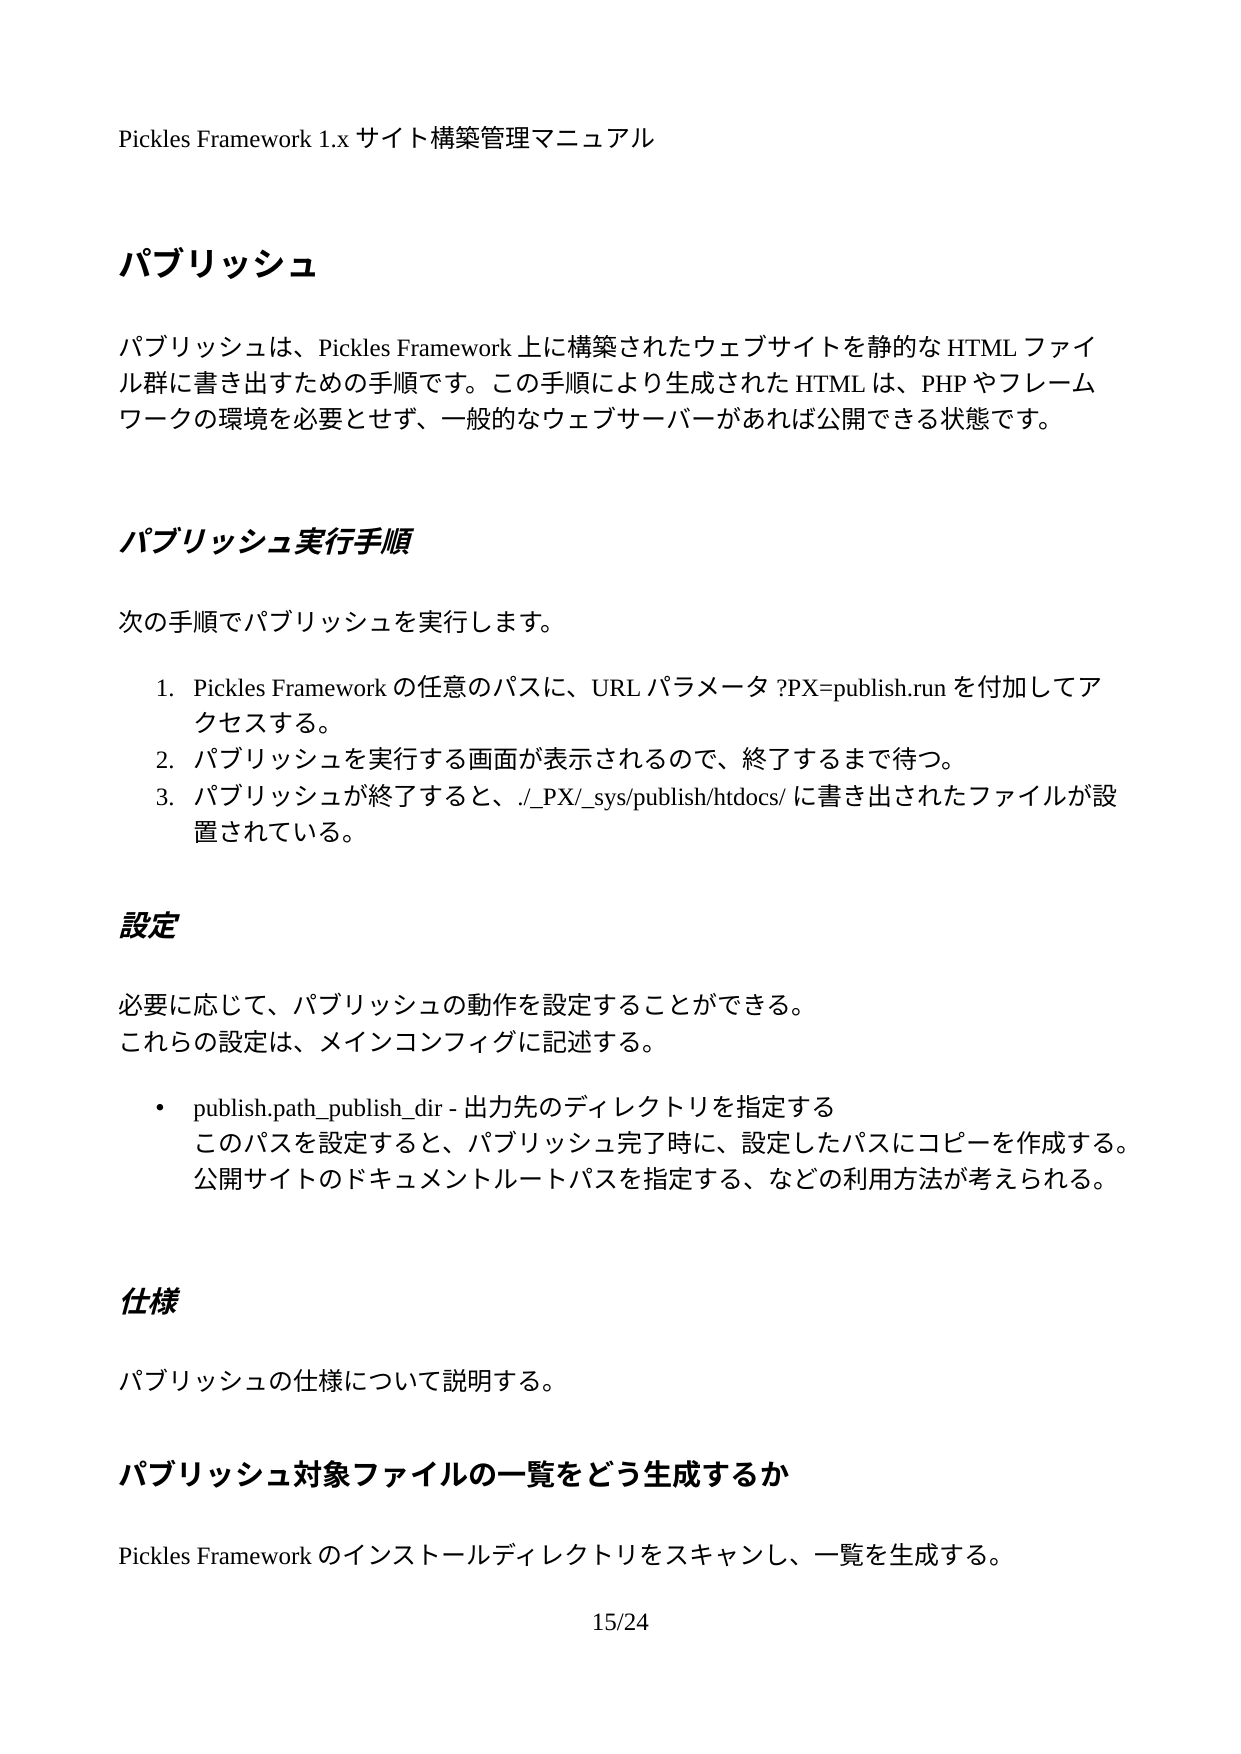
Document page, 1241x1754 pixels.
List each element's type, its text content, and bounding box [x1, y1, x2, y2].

list パブリッシュが終了すると、./_PX/_sys/publish/htdocs/ に書き出されたファイルが設置されている。 [156, 776, 1122, 848]
subtitle 設定 [118, 902, 1122, 944]
subtitle パブリッシュ [118, 238, 1122, 286]
text 必要に応じて、パブリッシュの動作を設定することができる。 [118, 986, 1122, 1022]
list パブリッシュを実行する画面が表示されるので、終了するまで待つ。 [156, 740, 1122, 776]
list publish.path_publish_dir - 出力先のディレクトリを指定する このパスを設定すると、パブリッシュ完了時に、設定したパスにコピーを作成する。公開サイトのドキュメントルートパスを指定する、などの利用方法が考えられる。 [156, 1087, 1122, 1196]
text パブリッシュの仕様について説明する。 [118, 1362, 1122, 1398]
subtitle パブリッシュ対象ファイルの一覧をどう生成するか [118, 1452, 1122, 1494]
list Pickles Frameworkの任意のパスに、URLパラメータ ?PX=publish.run を付加してアクセスする。 [156, 667, 1122, 740]
text パブリッシュは、Pickles Framework上に構築されたウェブサイトを静的なHTMLファイル群に書き出すための手順です。この手順により生成されたHTMLは、PHPやフレームワークの環境を必要とせず、一般的なウェブサーバーがあれば公開できる状態です。 [118, 327, 1122, 436]
text これらの設定は、メインコンフィグに記述する。 [118, 1022, 1122, 1058]
subtitle 仕様 [118, 1278, 1122, 1321]
text 次の手順でパブリッシュを実行します。 [118, 602, 1122, 638]
subtitle パブリッシュ実行手順 [118, 519, 1122, 561]
text Pickles Frameworkのインストールディレクトリをスキャンし、一覧を生成する。 [118, 1535, 1122, 1572]
